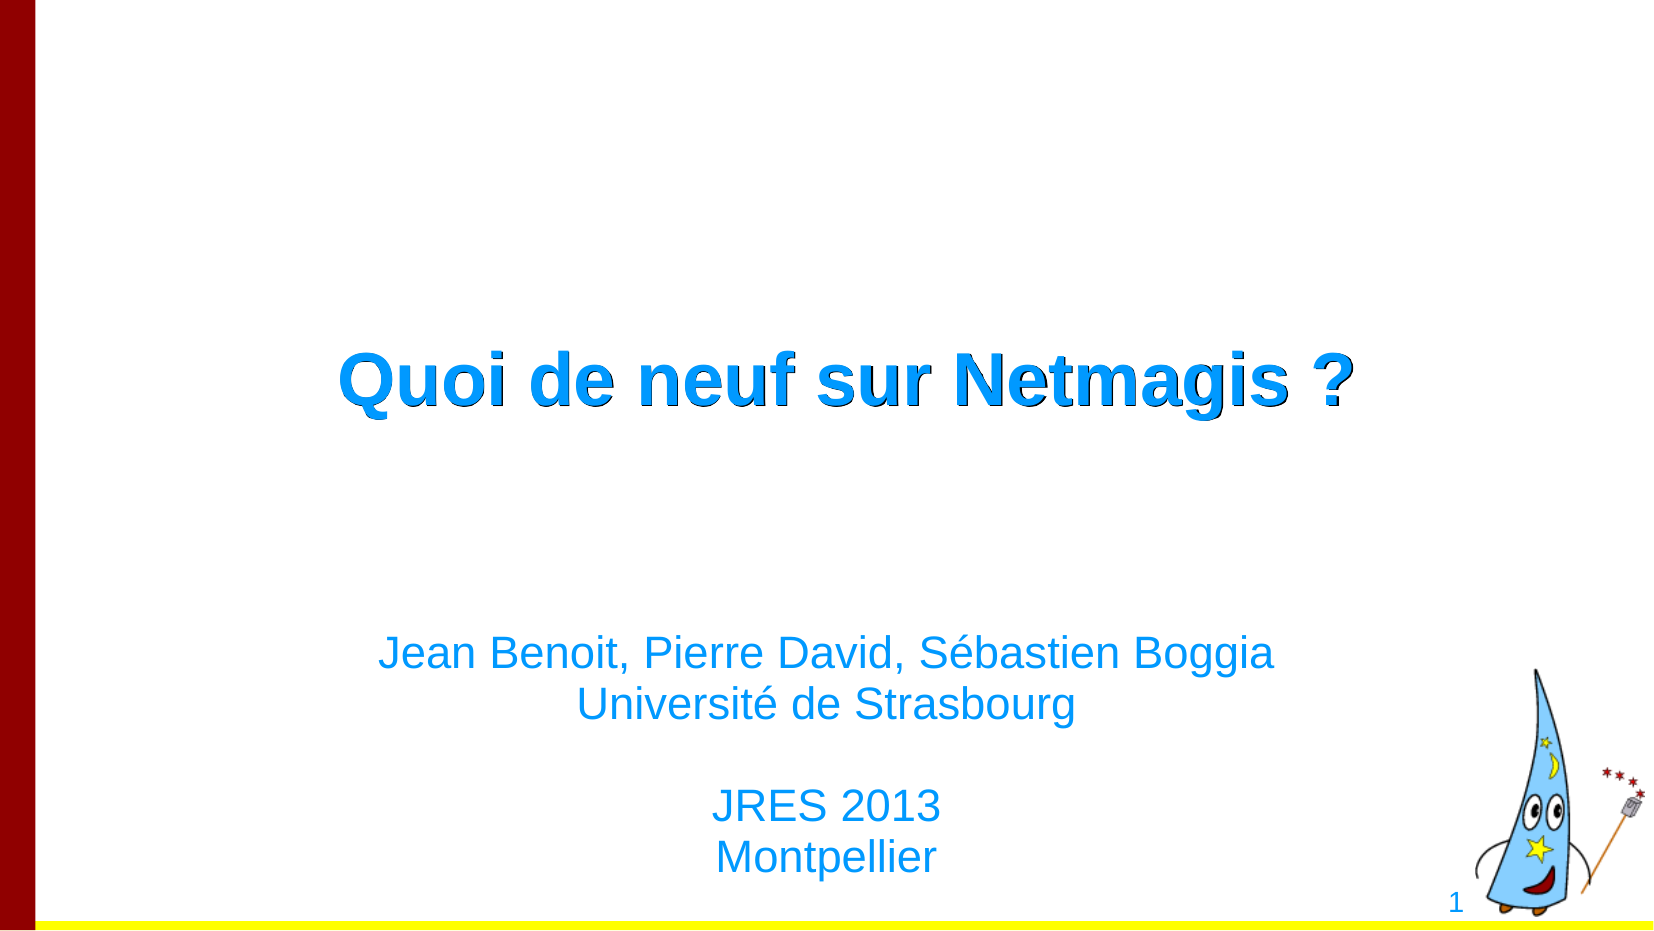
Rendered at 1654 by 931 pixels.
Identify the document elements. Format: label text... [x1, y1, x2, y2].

subtitle Jean Benoit, Pierre David, Sébastien Boggia Université de Strasbourg JRES 2013 Montpellier [82, 575, 1571, 883]
title Quoi de neuf sur Netmagis ? [94, 240, 1601, 519]
picture [1475, 668, 1645, 917]
